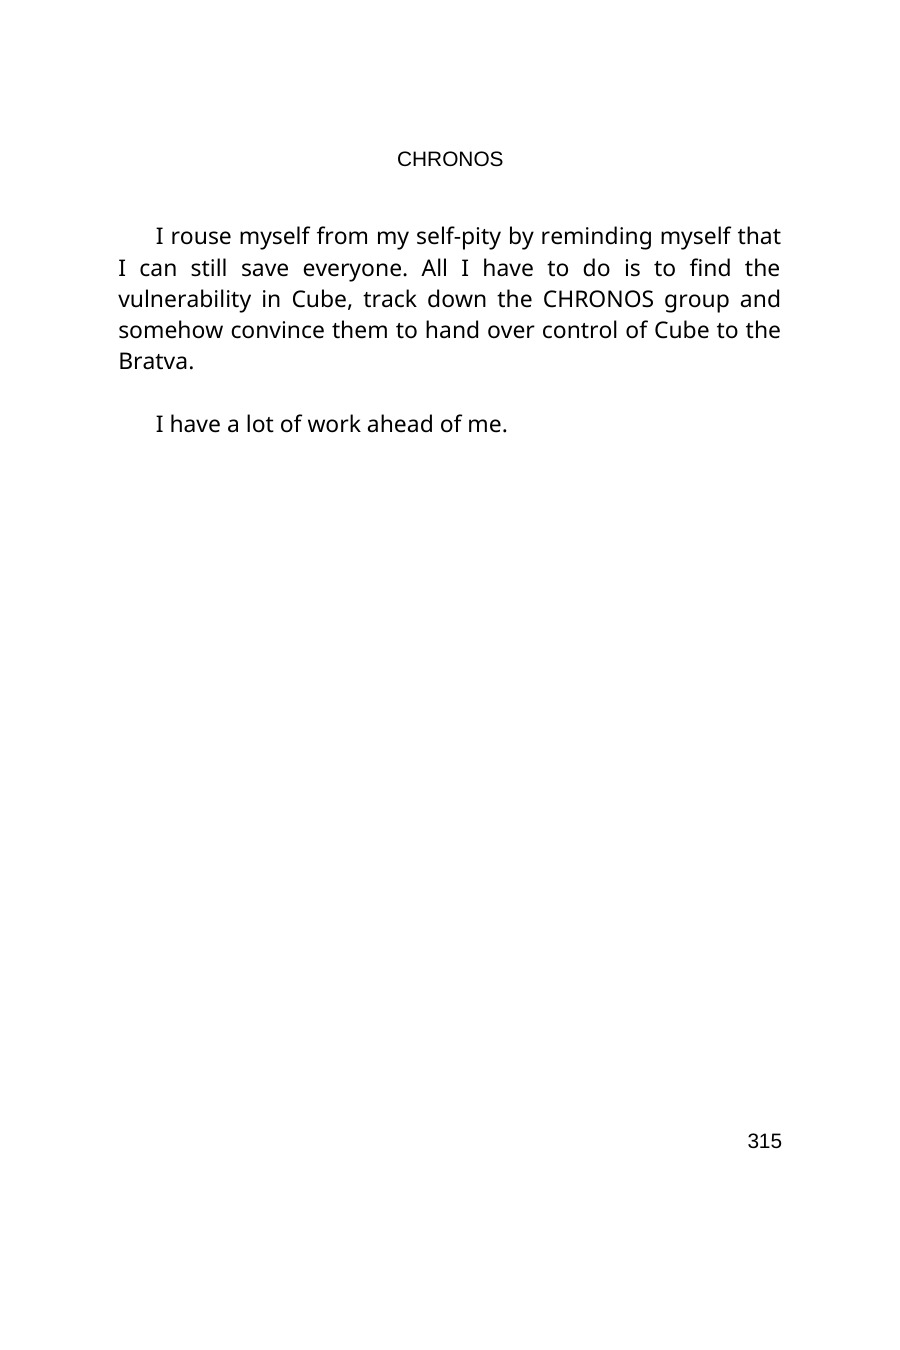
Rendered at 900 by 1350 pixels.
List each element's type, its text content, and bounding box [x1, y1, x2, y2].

text I rouse myself from my self-pity by reminding myself that I can still save everyone. All I have to do is to find the vulnerability in Cube, track down the CHRONOS group and somehow convince them to hand over control of Cube to the Bratva. [118, 220, 782, 376]
text I have a lot of work ahead of me. [118, 408, 782, 439]
